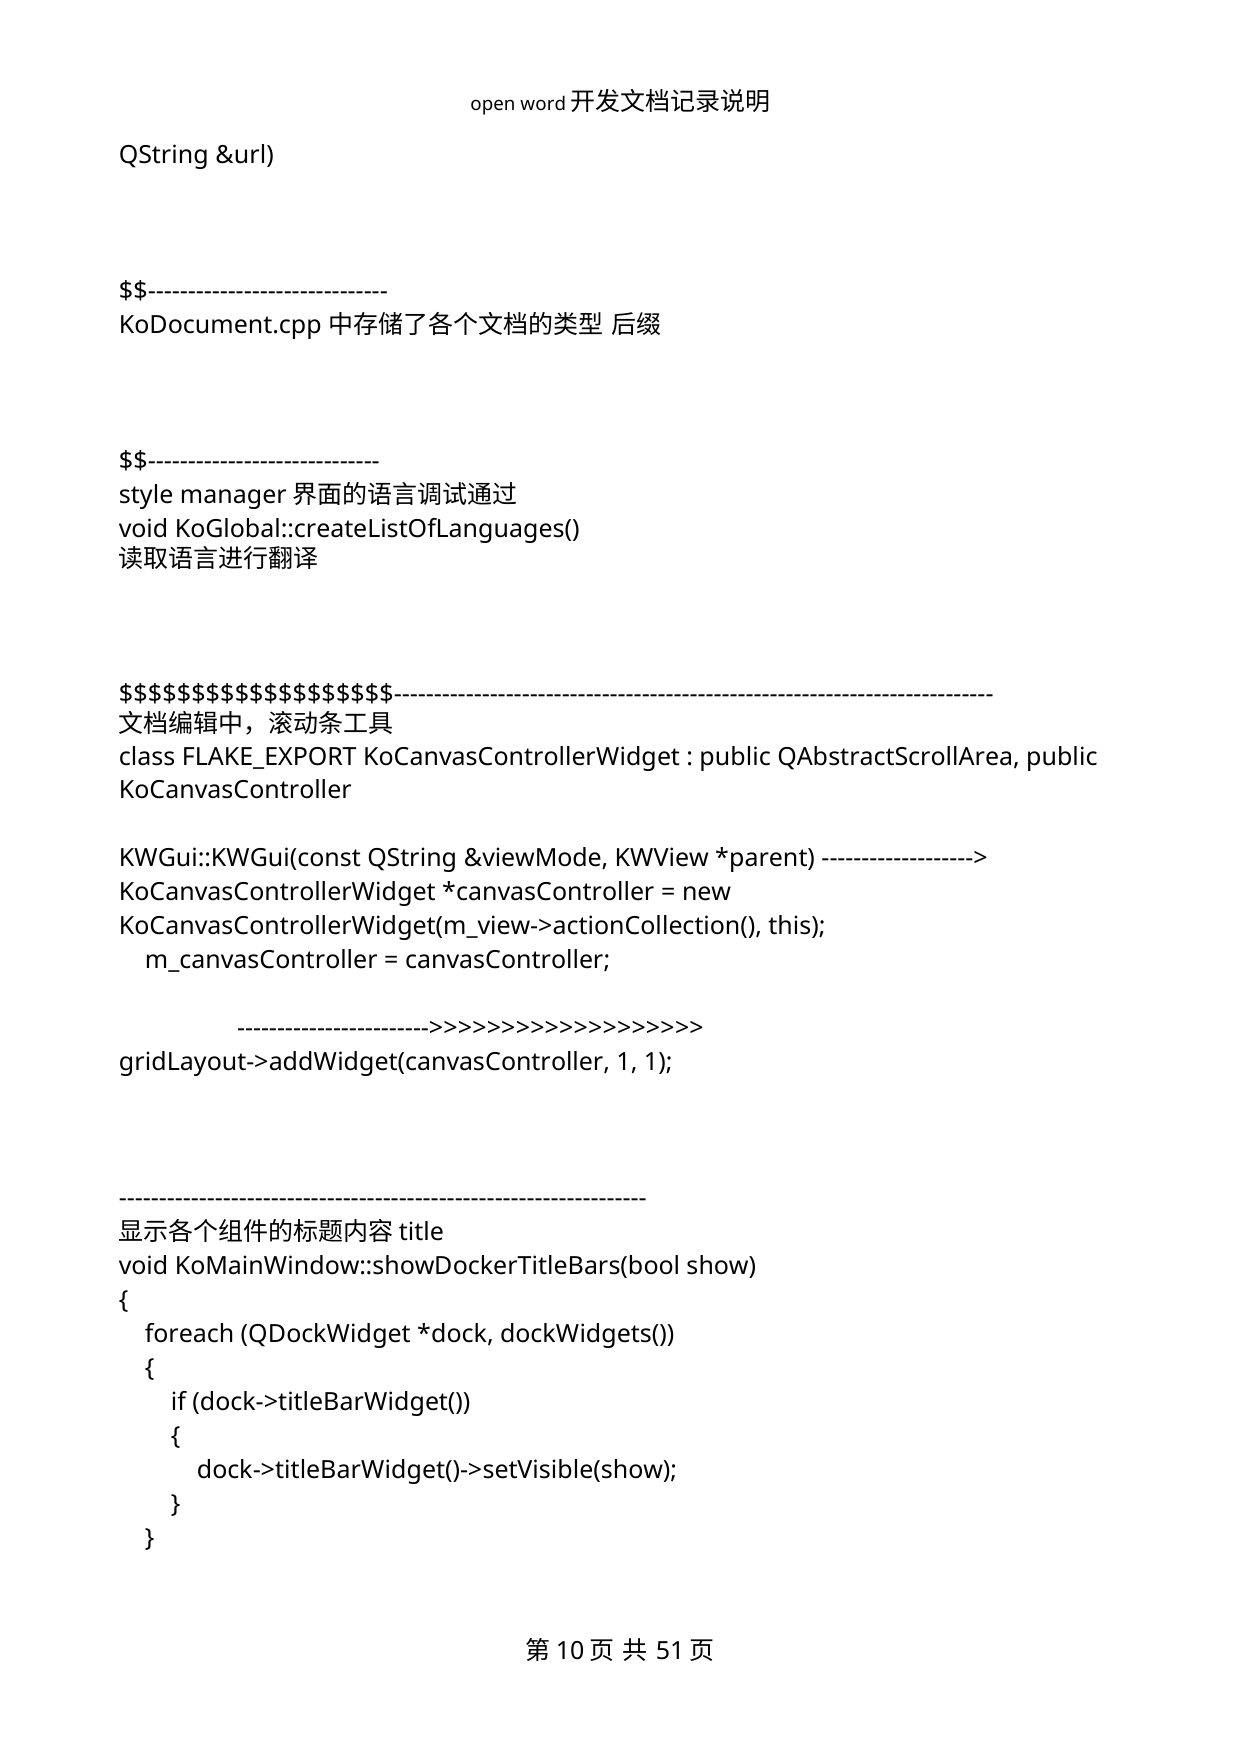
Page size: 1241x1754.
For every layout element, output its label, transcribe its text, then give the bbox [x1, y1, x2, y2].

text dock->titleBarWidget()->setVisible(show); [119, 1452, 1121, 1486]
text QString &url) [119, 137, 1121, 171]
text foreach (QDockWidget *dock, dockWidgets()) [119, 1316, 1121, 1350]
text $$------------------------------ [119, 273, 1121, 307]
text m_canvasController = canvasController; [119, 942, 1121, 976]
text style manager界面的语言调试通过 [119, 477, 1121, 511]
text { [119, 1282, 1121, 1316]
text gridLayout->addWidget(canvasController, 1, 1); [119, 1044, 1121, 1078]
text KoCanvasControllerWidget *canvasController = new KoCanvasControllerWidget(m_view->actionCollection(), this); [119, 874, 1121, 942]
text void KoGlobal::createListOfLanguages() [119, 511, 1121, 545]
text { [119, 1350, 1121, 1384]
text void KoMainWindow::showDockerTitleBars(bool show) [119, 1248, 1121, 1282]
text KoDocument.cpp 中存储了各个文档的类型 后缀 [119, 307, 1121, 341]
text ------------------------>>>>>>>>>>>>>>>>>>> [119, 1010, 1121, 1044]
text 文档编辑中，滚动条工具 [119, 709, 1121, 738]
text $$$$$$$$$$$$$$$$$$$--------------------------------------------------------------------------- [119, 676, 1121, 709]
text } [119, 1519, 1121, 1553]
text $$----------------------------- [119, 443, 1121, 477]
text 读取语言进行翻译 [119, 545, 1121, 574]
text class FLAKE_EXPORT KoCanvasControllerWidget : public QAbstractScrollArea, public KoCanvasController [119, 738, 1121, 806]
text if (dock->titleBarWidget()) [119, 1384, 1121, 1418]
text { [119, 1418, 1121, 1452]
text ------------------------------------------------------------------ [119, 1180, 1121, 1214]
text KWGui::KWGui(const QString &viewMode, KWView *parent) -------------------> [119, 840, 1121, 874]
text } [119, 1486, 1121, 1519]
text 显示各个组件的标题内容title [119, 1214, 1121, 1248]
